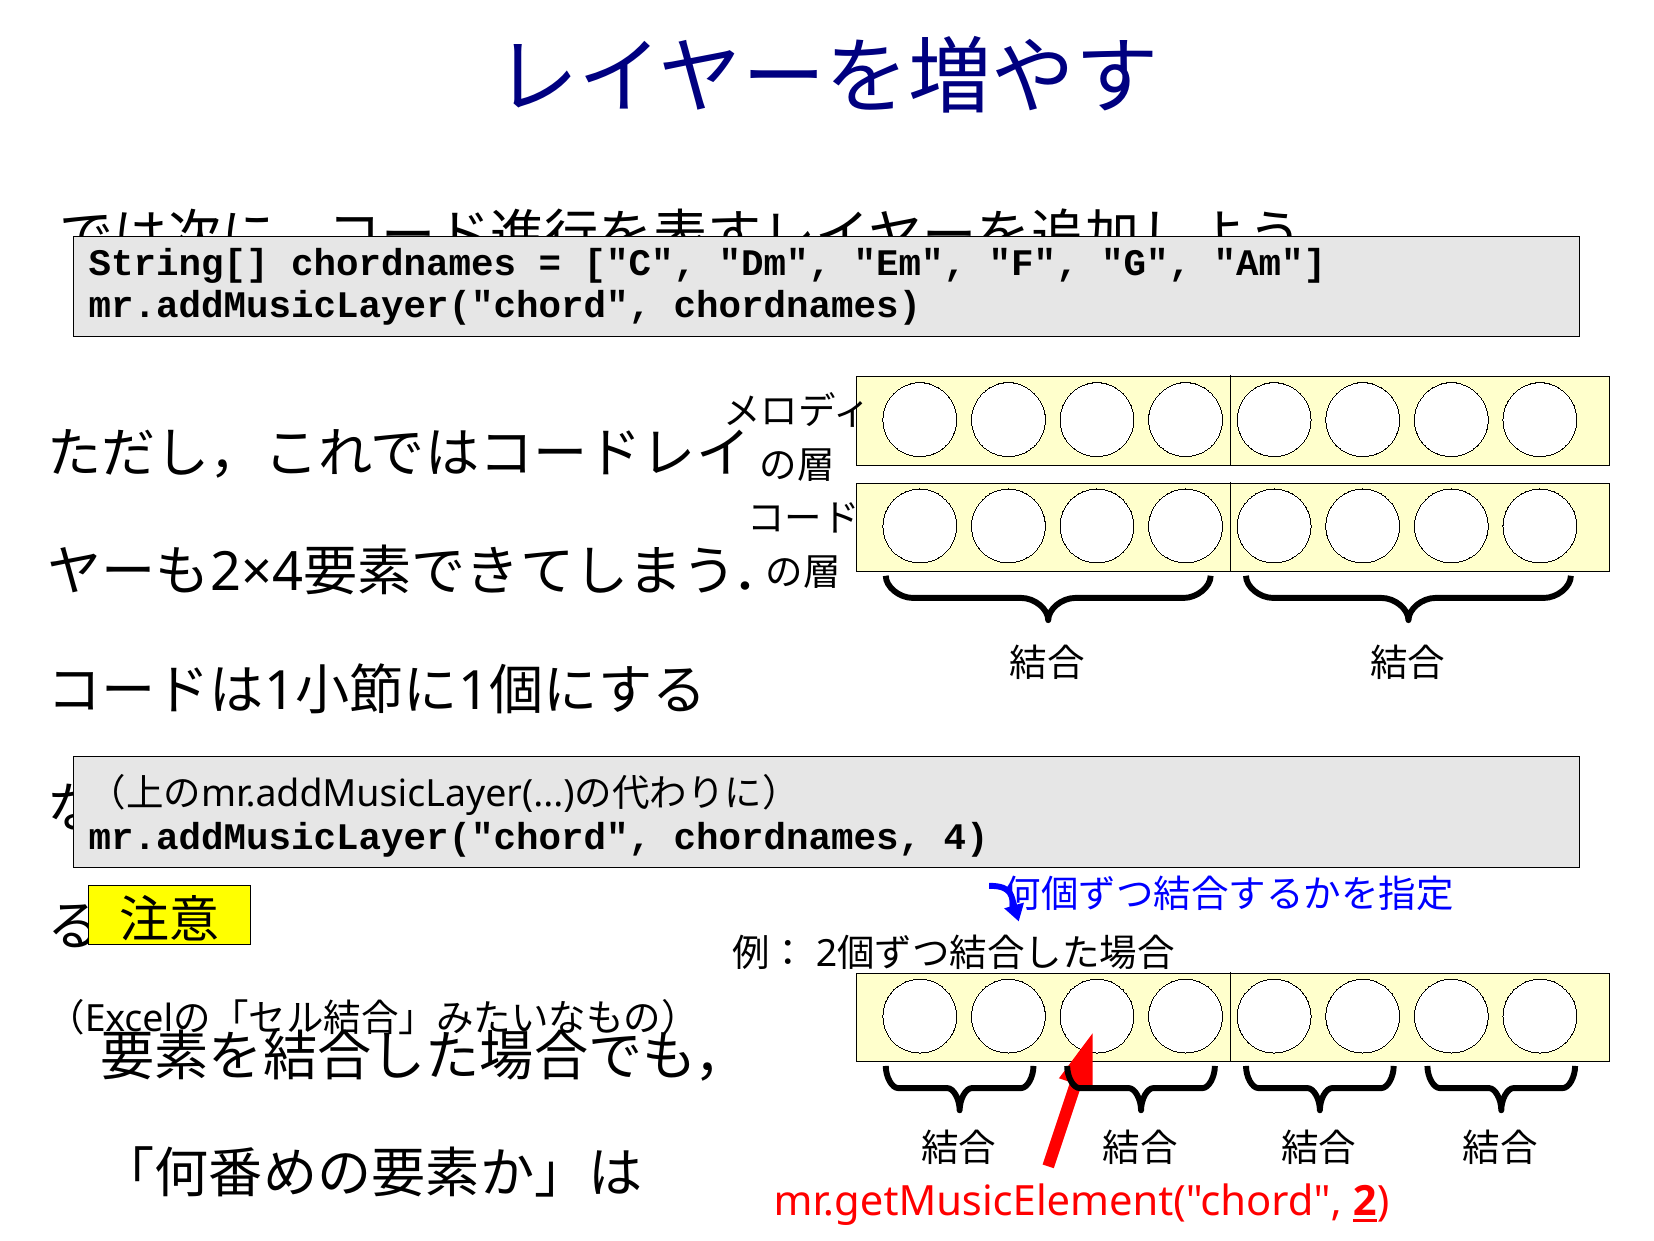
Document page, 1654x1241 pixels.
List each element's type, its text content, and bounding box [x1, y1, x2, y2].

text_box [856, 483, 1610, 572]
text_box コード の層 [732, 480, 855, 570]
text_box [856, 376, 1610, 466]
text_box 例： 2個ずつ結合した場合 [717, 915, 1157, 968]
text_box 結合 [906, 1110, 1012, 1163]
text_box 注意 [88, 885, 251, 945]
text_box String[] chordnames = ["C", "Dm", "Em", "F", "G", "Am"] mr.addMusicLayer("chord", chordnames) [73, 236, 1580, 337]
text_box 結合 [1266, 1110, 1372, 1163]
text_box ただし，これではコードレイ ヤーも2×4要素できてしまう． コードは1小節に1個にする なら，要素を結合する必要がある （Excelの「セル結合」みたいなもの） [32, 363, 827, 733]
text_box 要素を結合した場合でも， 「何番めの要素か」は 結合前の番号で表す [85, 965, 708, 1198]
text_box 結合 [1448, 1110, 1553, 1163]
text_box では次に，コード進行を表すレイヤーを追加しよう． [44, 144, 1610, 214]
text_box mr.getMusicElement("chord", 2) [758, 1163, 1498, 1220]
text_box （上のmr.addMusicLayer(...)の代わりに） mr.addMusicLayer("chord", chordnames, 4) [73, 756, 1580, 851]
text_box 結合 [1087, 1110, 1193, 1163]
title レイヤーを増やす [82, 27, 1571, 113]
text_box メロディ の層 [708, 373, 859, 464]
text_box 結合 [1355, 625, 1460, 679]
text_box 何個ずつ結合するかを指定 [989, 856, 1455, 909]
text_box [856, 973, 1610, 1062]
text_box 結合 [995, 625, 1100, 679]
